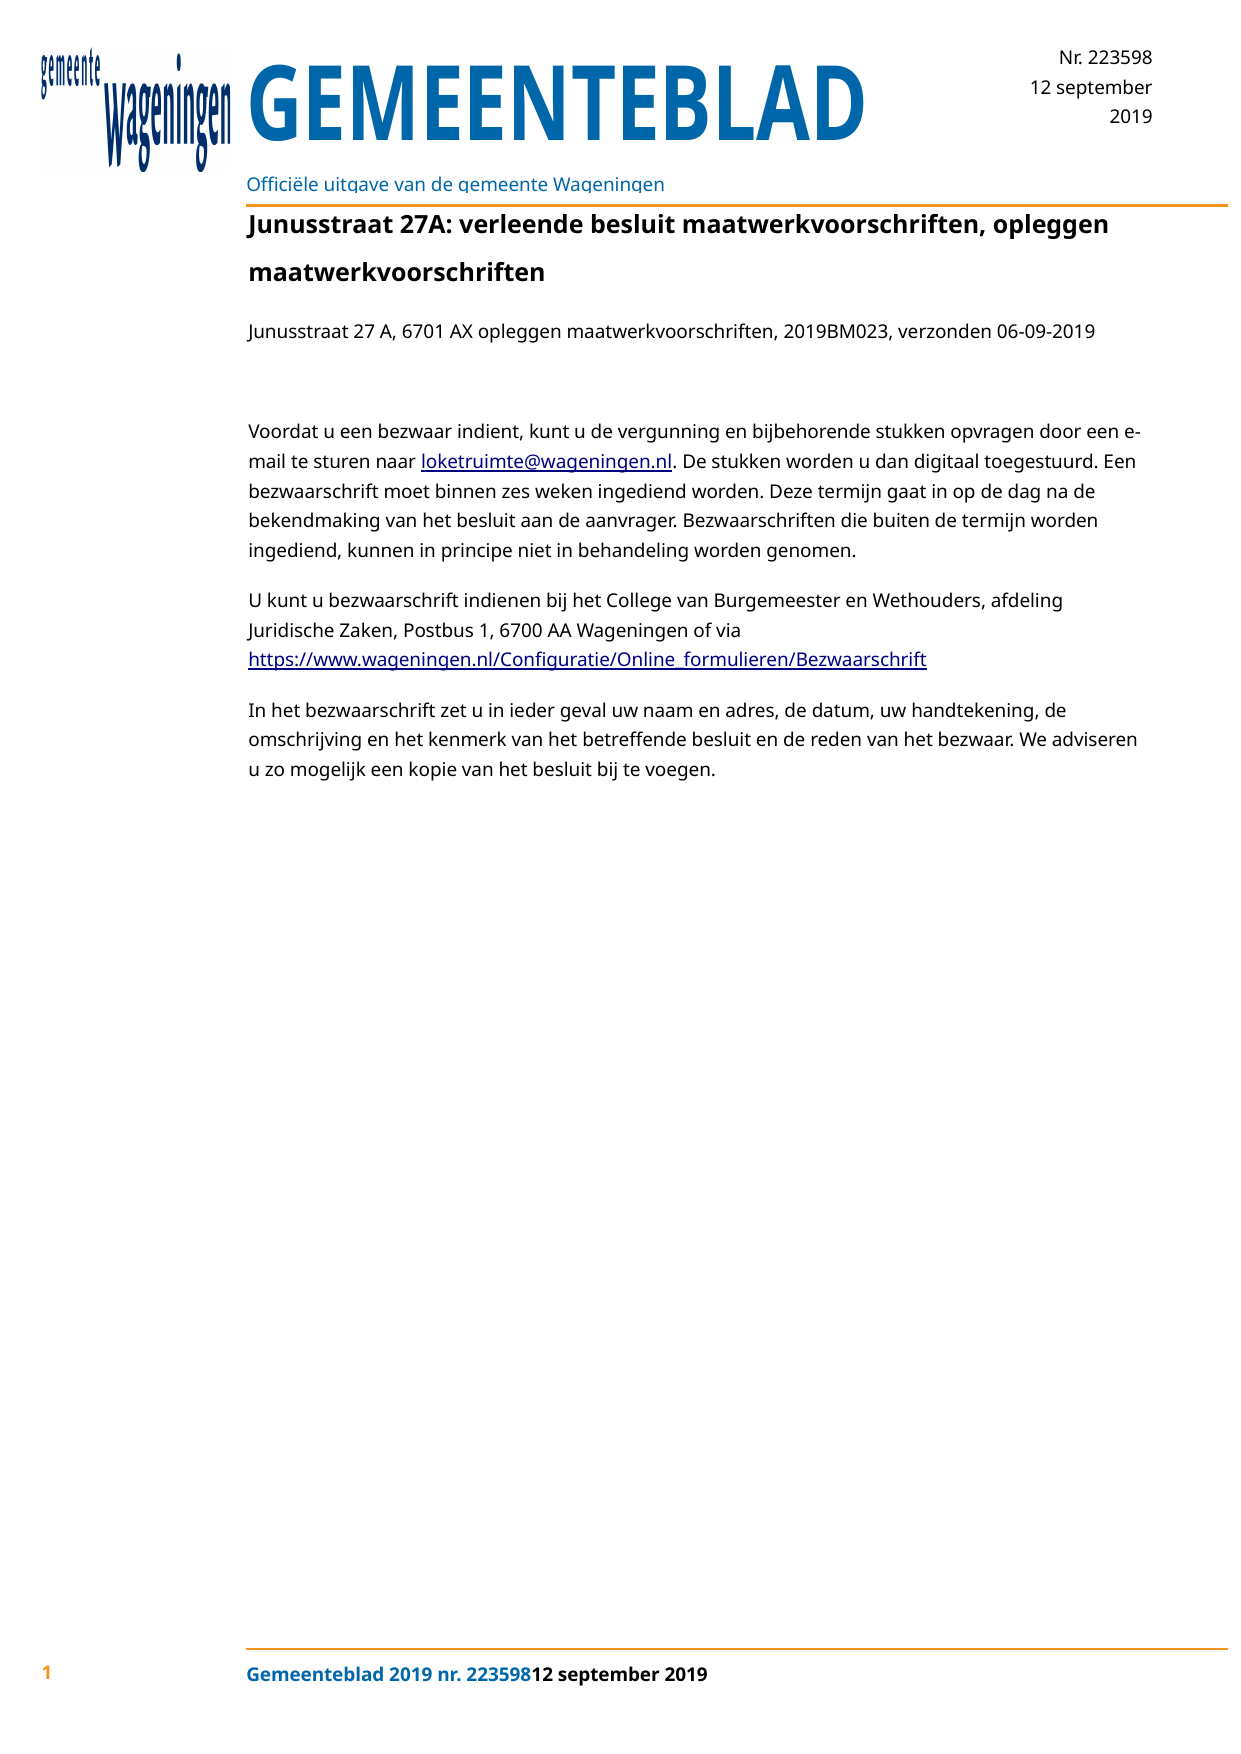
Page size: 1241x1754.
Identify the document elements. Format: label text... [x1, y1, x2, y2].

picture [41, 47, 231, 172]
text Junusstraat 27 A, 6701 AX opleggen maatwerkvoorschriften, 2019BM023, verzonden 06-09-2019 [248, 318, 1152, 344]
text Junusstraat 27A: verleende besluit maatwerkvoorschriften, opleggen maatwerkvoorschriften [248, 207, 1152, 288]
text In het bezwaarschrift zet u in ieder geval uw naam en adres, de datum, uw handtekening, de omschrijving en het kenmerk van het betreffende besluit en de reden van het bezwaar. We adviseren u zo mogelijk een kopie van het besluit bij te voegen. [248, 697, 1152, 782]
text U kunt u bezwaarschrift indienen bij het College van Burgemeester en Wethouders, afdeling Juridische Zaken, Postbus 1, 6700 AA Wageningen of via https://www.wageningen.nl/Configuratie/Online_formulieren/Bezwaarschrift [248, 587, 1152, 672]
text Voordat u een bezwaar indient, kunt u de vergunning en bijbehorende stukken opvragen door een e-mail te sturen naar loketruimte@wageningen.nl. De stukken worden u dan digitaal toegestuurd. Een bezwaarschrift moet binnen zes weken ingediend worden. Deze termijn gaat in op de dag na de bekendmaking van het besluit aan de aanvrager. Bezwaarschriften die buiten de termijn worden ingediend, kunnen in principe niet in behandeling worden genomen. [248, 419, 1152, 563]
